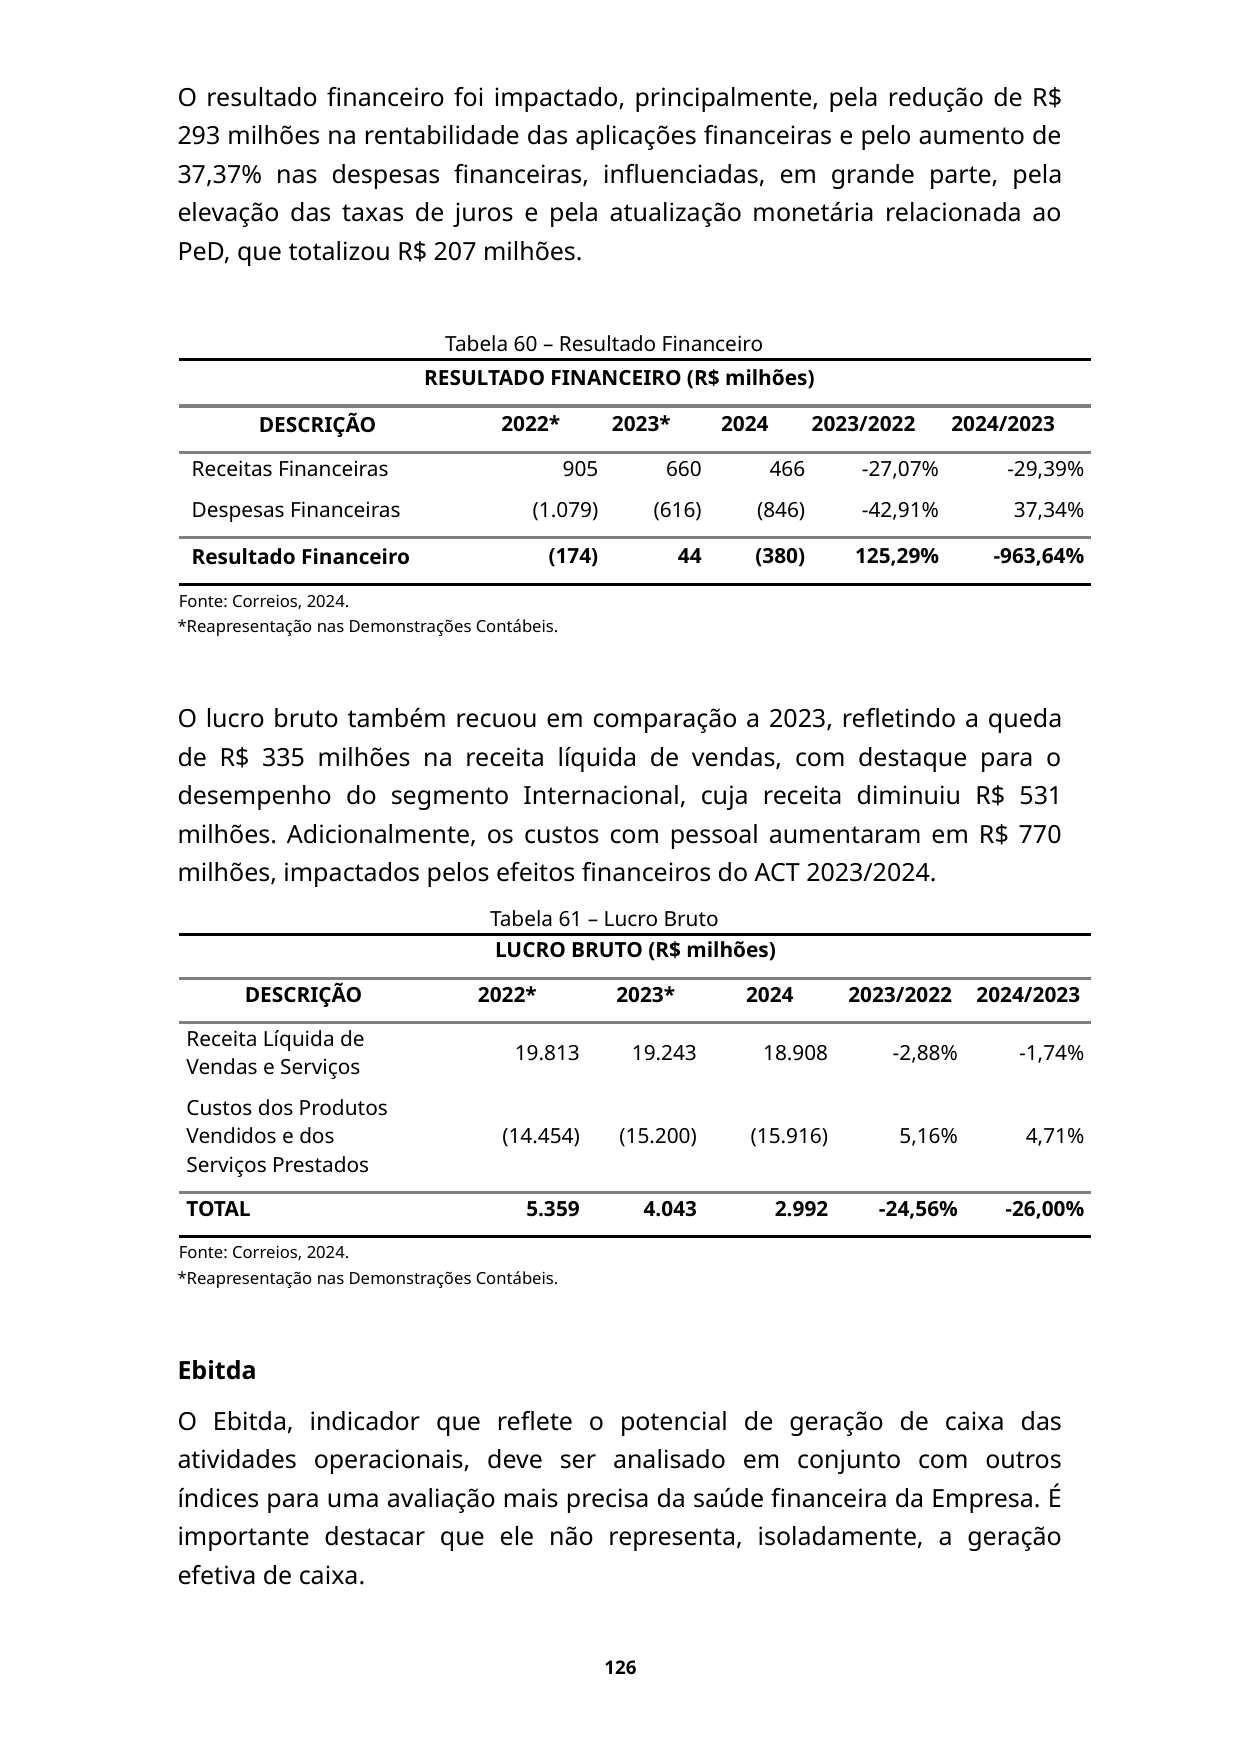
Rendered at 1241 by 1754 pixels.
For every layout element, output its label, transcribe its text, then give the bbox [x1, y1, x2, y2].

list Tabela 60 – Resultado Financeiro [145, 326, 1063, 357]
table_cell 2023/2022 [812, 408, 946, 451]
table_cell -24,56% [835, 1194, 965, 1235]
table_cell 466 [709, 454, 812, 495]
text O resultado financeiro foi impactado, principalmente, pela redução de R$ 293 milhões na rentabilidade das aplicações financeiras e pelo aumento de 37,37% nas despesas financeiras, influenciadas, em grande parte, pela elevação das taxas de juros e pela atualização monetária relacionada ao PeD, que totalizou R$ 207 milhões. [177, 75, 1063, 267]
table_cell (15.200) [587, 1093, 704, 1191]
table_cell DESCRIÇÃO [179, 408, 487, 451]
table_cell Receita Líquida de Vendas e Serviços [179, 1024, 427, 1093]
table_cell 5,16% [835, 1093, 965, 1191]
table_cell Despesas Financeiras [179, 495, 487, 536]
table_cell 19.243 [587, 1024, 704, 1093]
table_cell 2.992 [704, 1194, 835, 1235]
table_cell (1.079) [487, 495, 605, 536]
table_cell 19.813 [428, 1024, 587, 1093]
table_cell (14.454) [428, 1093, 587, 1191]
table_cell 18.908 [704, 1024, 835, 1093]
table_cell (616) [605, 495, 709, 536]
table_cell (846) [709, 495, 812, 536]
text Ebitda [177, 1348, 1063, 1387]
text Fonte: Correios, 2024. [177, 586, 1063, 612]
table_header RESULTADO FINANCEIRO (R$ milhões) [179, 361, 1091, 404]
list Tabela 61 – Lucro Bruto [145, 901, 1063, 932]
table_header LUCRO BRUTO (R$ milhões) [179, 936, 1091, 977]
table_cell 4.043 [587, 1194, 704, 1235]
table_cell 2023/2022 [835, 980, 965, 1021]
table_cell -963,64% [946, 539, 1091, 583]
table_cell Receitas Financeiras [179, 454, 487, 495]
table_cell 2024/2023 [946, 408, 1091, 451]
table_cell 2022* [428, 980, 587, 1021]
text O lucro bruto também recuou em comparação a 2023, refletindo a queda de R$ 335 milhões na receita líquida de vendas, com destaque para o desempenho do segmento Internacional, cuja receita diminuiu R$ 531 milhões. Adicionalmente, os custos com pessoal aumentaram em R$ 770 milhões, impactados pelos efeitos financeiros do ACT 2023/2024. [177, 697, 1063, 889]
table_cell (174) [487, 539, 605, 583]
table_cell 2024 [709, 408, 812, 451]
text O Ebitda, indicador que reflete o potencial de geração de caixa das atividades operacionais, deve ser analisado em conjunto com outros índices para uma avaliação mais precisa da saúde financeira da Empresa. É importante destacar que ele não representa, isoladamente, a geração efetiva de caixa. [177, 1399, 1063, 1592]
table_cell -42,91% [812, 495, 946, 536]
table_cell -27,07% [812, 454, 946, 495]
table_cell Custos dos Produtos Vendidos e dos Serviços Prestados [179, 1093, 427, 1191]
text Fonte: Correios, 2024. [177, 1238, 1063, 1264]
table_cell 905 [487, 454, 605, 495]
table_cell -1,74% [965, 1024, 1091, 1093]
table_cell 2023* [587, 980, 704, 1021]
table_cell (15.916) [704, 1093, 835, 1191]
table_cell 2022* [487, 408, 605, 451]
table_cell 44 [605, 539, 709, 583]
table_cell 4,71% [965, 1093, 1091, 1191]
text *Reapresentação nas Demonstrações Contábeis. [177, 612, 1063, 637]
table_cell 37,34% [946, 495, 1091, 536]
table_cell 2023* [605, 408, 709, 451]
table_cell 2024 [704, 980, 835, 1021]
text *Reapresentação nas Demonstrações Contábeis. [177, 1264, 1063, 1289]
table_cell -29,39% [946, 454, 1091, 495]
table_cell DESCRIÇÃO [179, 980, 427, 1021]
table_cell 125,29% [812, 539, 946, 583]
table_cell (380) [709, 539, 812, 583]
table_cell 2024/2023 [965, 980, 1091, 1021]
table_cell 5.359 [428, 1194, 587, 1235]
table_cell Resultado Financeiro [179, 539, 487, 583]
table_cell -26,00% [965, 1194, 1091, 1235]
table_cell -2,88% [835, 1024, 965, 1093]
table_cell TOTAL [179, 1194, 427, 1235]
table_cell 660 [605, 454, 709, 495]
